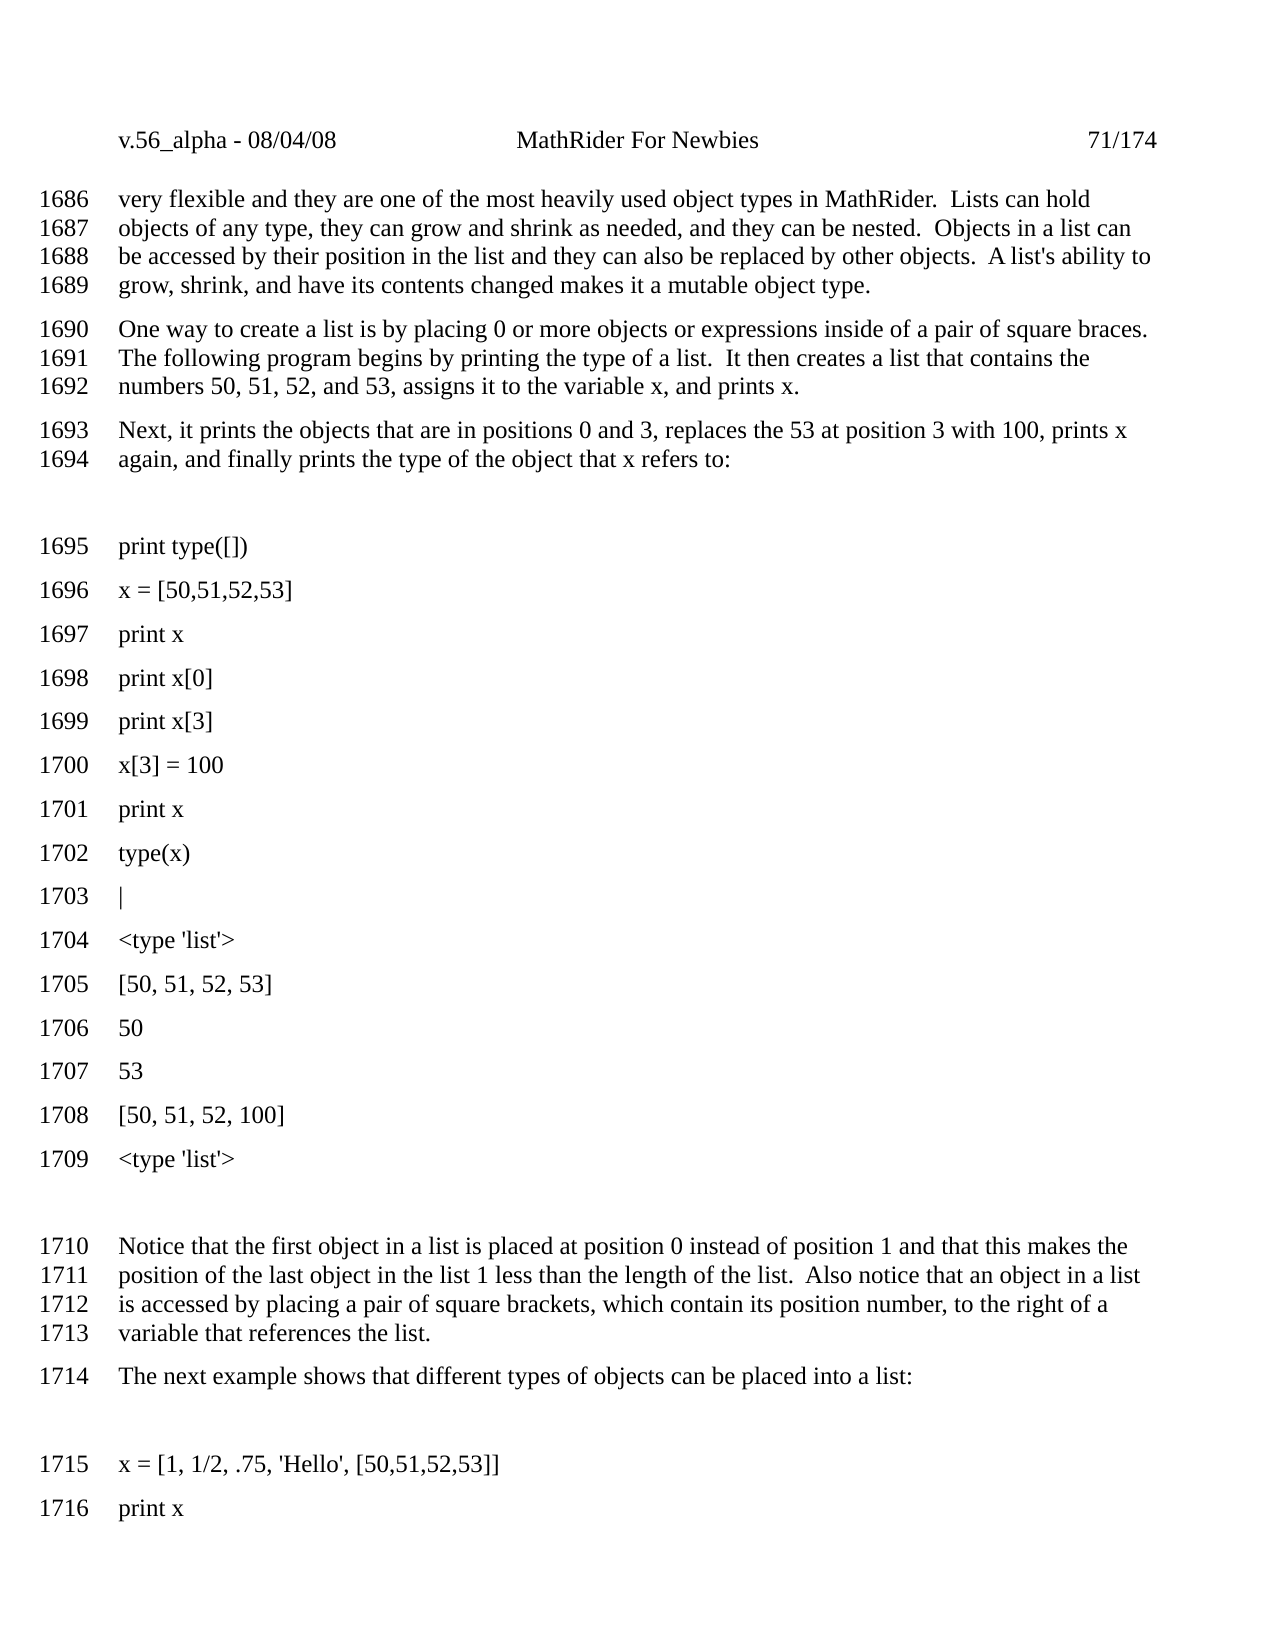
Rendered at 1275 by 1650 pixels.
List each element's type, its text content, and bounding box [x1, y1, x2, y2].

text [50, 51, 52, 100] [118, 1100, 1157, 1129]
text x = [50,51,52,53] [118, 575, 1157, 604]
text <type 'list'> [118, 1144, 1157, 1173]
text 53 [118, 1056, 1157, 1085]
text [50, 51, 52, 53] [118, 969, 1157, 998]
text print x [118, 794, 1157, 823]
text type(x) [118, 838, 1157, 866]
text Next, it prints the objects that are in positions 0 and 3, replaces the 53 at position 3 with 100, prints x again, and finally prints the type of the object that x refers to: [118, 415, 1157, 473]
text Notice that the first object in a list is placed at position 0 instead of position 1 and that this makes the position of the last object in the list 1 less than the length of the list. Also notice that an object in a list is accessed by placing a pair of square brackets, which contain its position number, to the right of a variable that references the list. [118, 1231, 1157, 1346]
text very flexible and they are one of the most heavily used object types in MathRider. Lists can hold objects of any type, they can grow and shrink as needed, and they can be nested. Objects in a list can be accessed by their position in the list and they can also be replaced by other objects. A list's ability to grow, shrink, and have its contents changed makes it a mutable object type. [118, 184, 1157, 299]
text 50 [118, 1013, 1157, 1041]
text x[3] = 100 [118, 750, 1157, 779]
text The next example shows that different types of objects can be placed into a list: [118, 1361, 1157, 1390]
text print x[3] [118, 706, 1157, 735]
text x = [1, 1/2, .75, 'Hello', [50,51,52,53]] [118, 1449, 1157, 1478]
text print type([]) [118, 531, 1157, 560]
text print x[0] [118, 663, 1157, 691]
text | [118, 881, 1157, 910]
text <type 'list'> [118, 925, 1157, 954]
text One way to create a list is by placing 0 or more objects or expressions inside of a pair of square braces. The following program begins by printing the type of a list. It then creates a list that contains the numbers 50, 51, 52, and 53, assigns it to the variable x, and prints x. [118, 314, 1157, 400]
text print x [118, 619, 1157, 648]
text print x [118, 1493, 1157, 1521]
